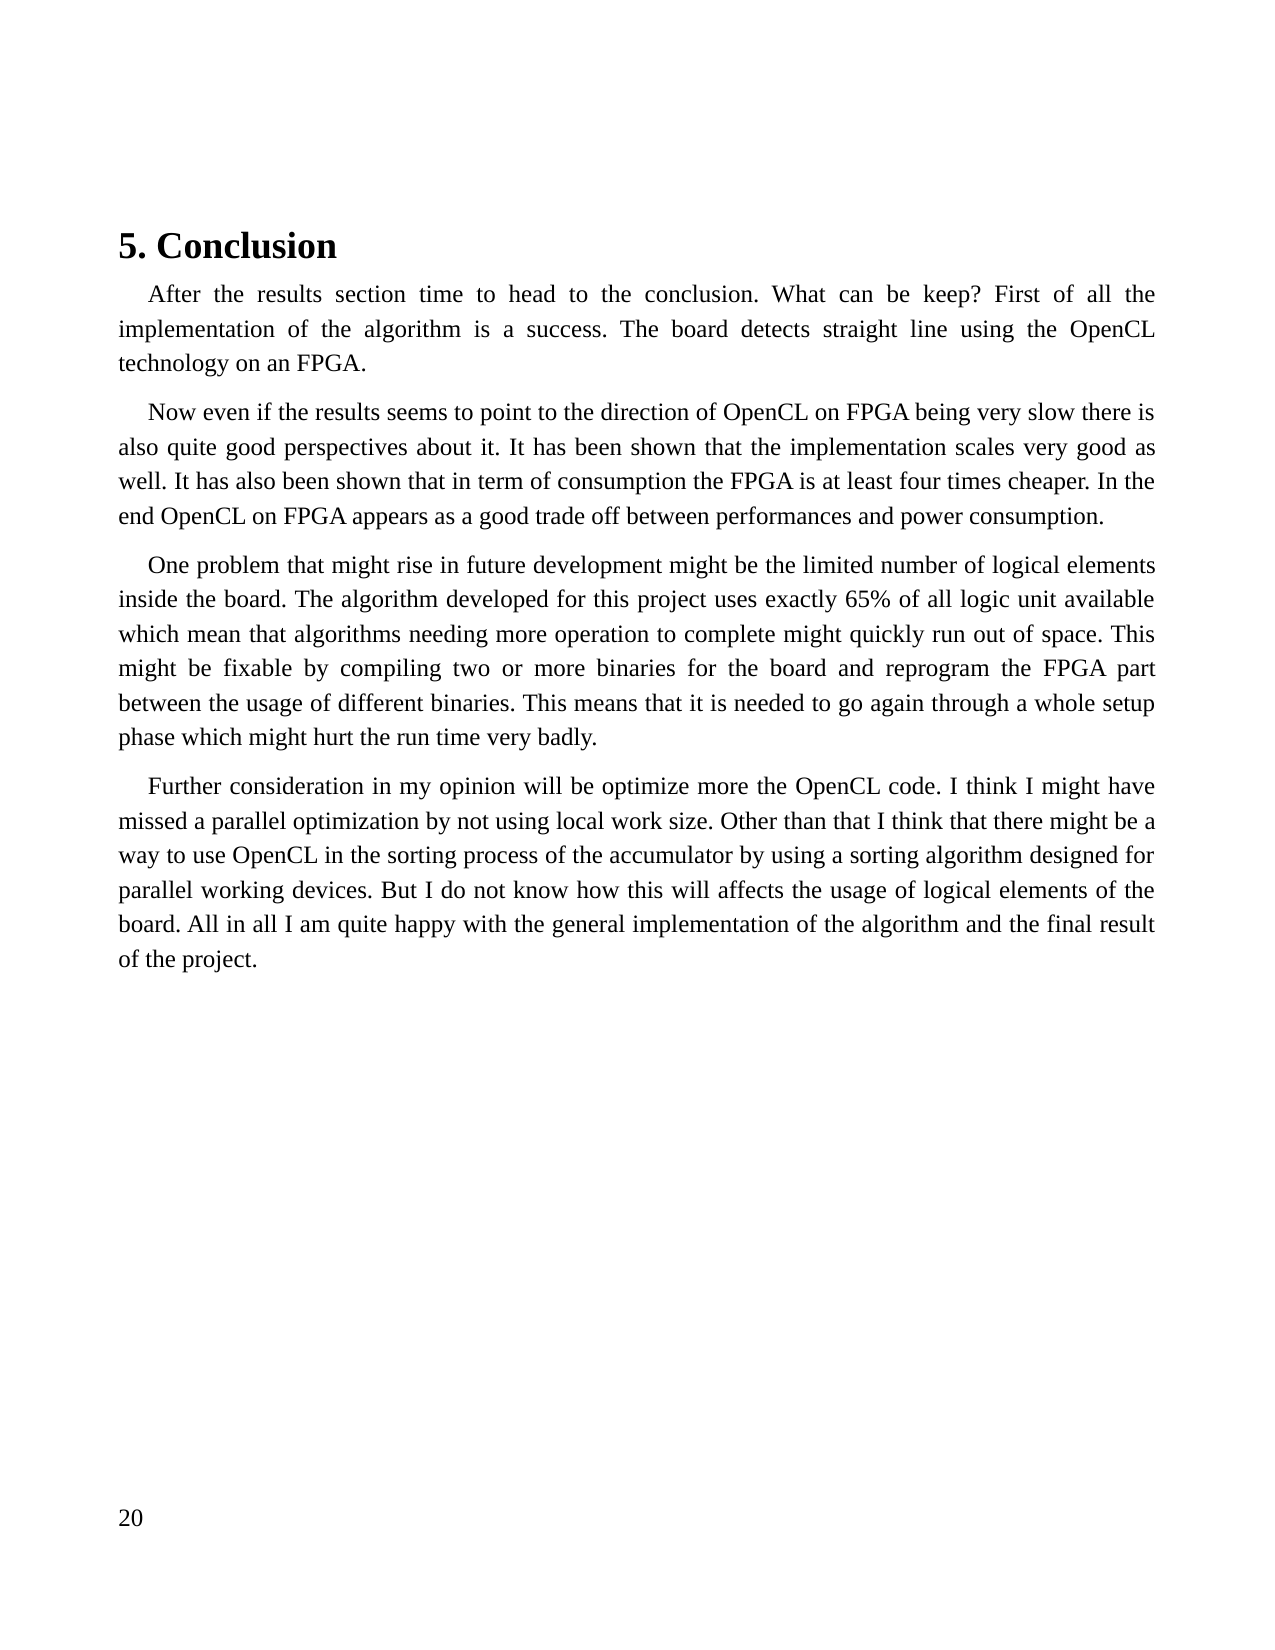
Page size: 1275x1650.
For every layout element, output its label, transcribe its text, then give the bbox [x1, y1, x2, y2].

text Now even if the results seems to point to the direction of OpenCL on FPGA being very slow there is also quite good perspectives about it. It has been shown that the implementation scales very good as well. It has also been shown that in term of consumption the FPGA is at least four times cheaper. In the end OpenCL on FPGA appears as a good trade off between performances and power consumption. [118, 397, 1157, 529]
text Further consideration in my opinion will be optimize more the OpenCL code. I think I might have missed a parallel optimization by not using local work size. Other than that I think that there might be a way to use OpenCL in the sorting process of the accumulator by using a sorting algorithm designed for parallel working devices. But I do not know how this will affects the usage of logical elements of the board. All in all I am quite happy with the general implementation of the algorithm and the final result of the project. [118, 771, 1157, 972]
text One problem that might rise in future development might be the limited number of logical elements inside the board. The algorithm developed for this project uses exactly 65% of all logic unit available which mean that algorithms needing more operation to complete might quickly run out of space. This might be fixable by compiling two or more binaries for the board and reprogram the FPGA part between the usage of different binaries. This means that it is needed to go again through a whole setup phase which might hurt the run time very badly. [118, 550, 1157, 751]
text After the results section time to head to the conclusion. What can be keep? First of all the implementation of the algorithm is a success. The board detects straight line using the OpenCL technology on an FPGA. [118, 279, 1157, 377]
subtitle 5. Conclusion [118, 223, 1157, 267]
